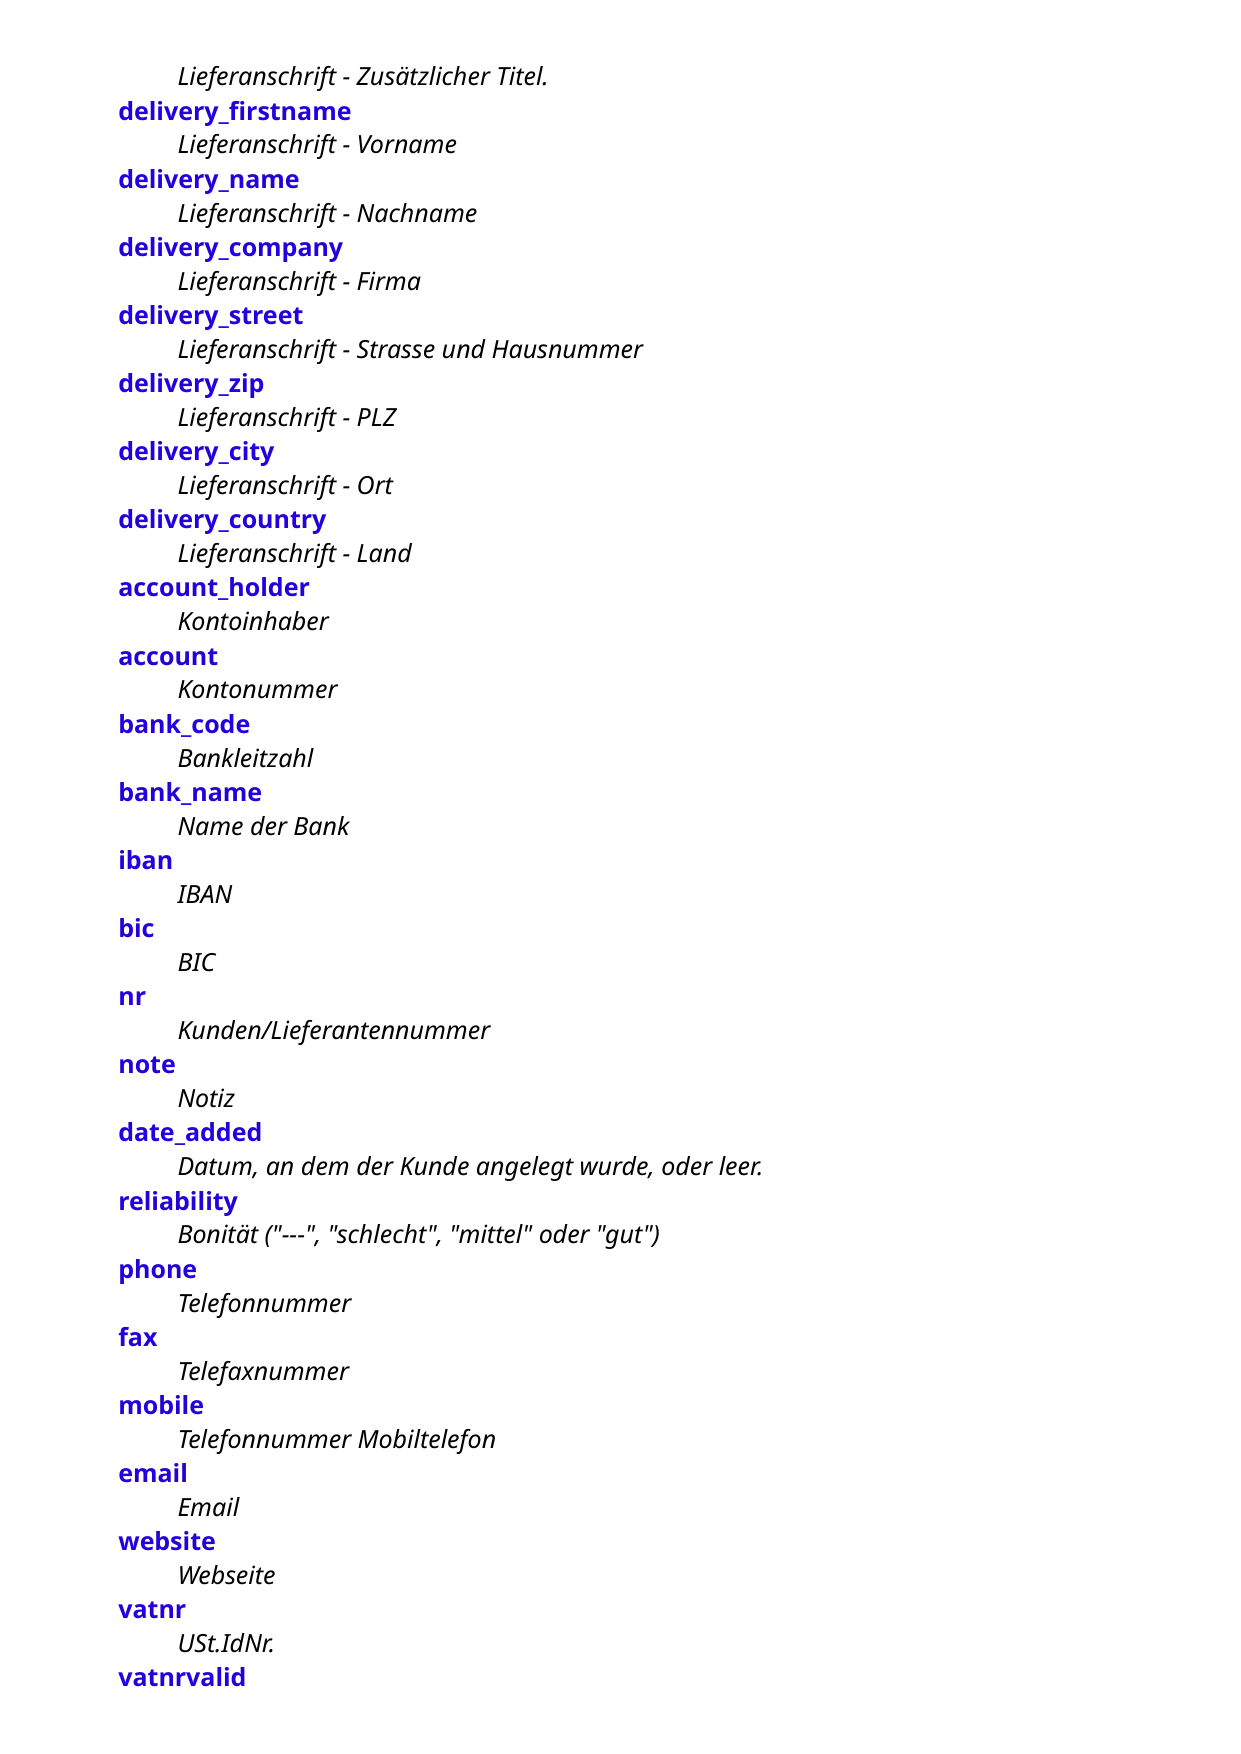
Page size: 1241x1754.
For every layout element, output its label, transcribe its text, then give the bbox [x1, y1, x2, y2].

subtitle bank_name [118, 774, 1181, 808]
subtitle delivery_zip [118, 366, 1181, 400]
subtitle delivery_city [118, 434, 1181, 468]
list Telefaxnummer [177, 1353, 1181, 1387]
list Lieferanschrift - PLZ [177, 400, 1181, 434]
list BIC [177, 945, 1181, 979]
list Lieferanschrift - Strasse und Hausnummer [177, 332, 1181, 366]
list Notiz [177, 1081, 1181, 1115]
subtitle bic [118, 911, 1181, 945]
list Name der Bank [177, 808, 1181, 842]
list Bankleitzahl [177, 740, 1181, 774]
subtitle bank_code [118, 706, 1181, 740]
subtitle phone [118, 1251, 1181, 1285]
subtitle vatnr [118, 1592, 1181, 1626]
subtitle delivery_company [118, 229, 1181, 263]
list Webseite [177, 1558, 1181, 1592]
subtitle website [118, 1524, 1181, 1558]
list Telefonnummer Mobiltelefon [177, 1422, 1181, 1456]
subtitle delivery_street [118, 297, 1181, 332]
subtitle email [118, 1456, 1181, 1490]
list Telefonnummer [177, 1285, 1181, 1319]
subtitle account_holder [118, 570, 1181, 604]
list Kunden/Lieferantennummer [177, 1013, 1181, 1047]
subtitle note [118, 1047, 1181, 1081]
list Kontonummer [177, 672, 1181, 706]
list Lieferanschrift - Vorname [177, 127, 1181, 161]
list Email [177, 1490, 1181, 1524]
list USt.IdNr. [177, 1626, 1181, 1660]
subtitle vatnrvalid [118, 1660, 1181, 1694]
list Lieferanschrift - Zusätzlicher Titel. [177, 59, 1181, 93]
subtitle account [118, 638, 1181, 672]
list IBAN [177, 877, 1181, 911]
subtitle fax [118, 1319, 1181, 1353]
subtitle date_added [118, 1115, 1181, 1149]
subtitle delivery_country [118, 502, 1181, 536]
list Lieferanschrift - Land [177, 536, 1181, 570]
subtitle delivery_firstname [118, 93, 1181, 127]
list Lieferanschrift - Firma [177, 263, 1181, 297]
list Lieferanschrift - Ort [177, 468, 1181, 502]
subtitle nr [118, 979, 1181, 1013]
subtitle delivery_name [118, 161, 1181, 195]
subtitle reliability [118, 1183, 1181, 1217]
subtitle mobile [118, 1387, 1181, 1422]
list Bonität ("---", "schlecht", "mittel" oder "gut") [177, 1217, 1181, 1251]
list Lieferanschrift - Nachname [177, 195, 1181, 229]
list Kontoinhaber [177, 604, 1181, 638]
list Datum, an dem der Kunde angelegt wurde, oder leer. [177, 1149, 1181, 1183]
subtitle iban [118, 842, 1181, 877]
